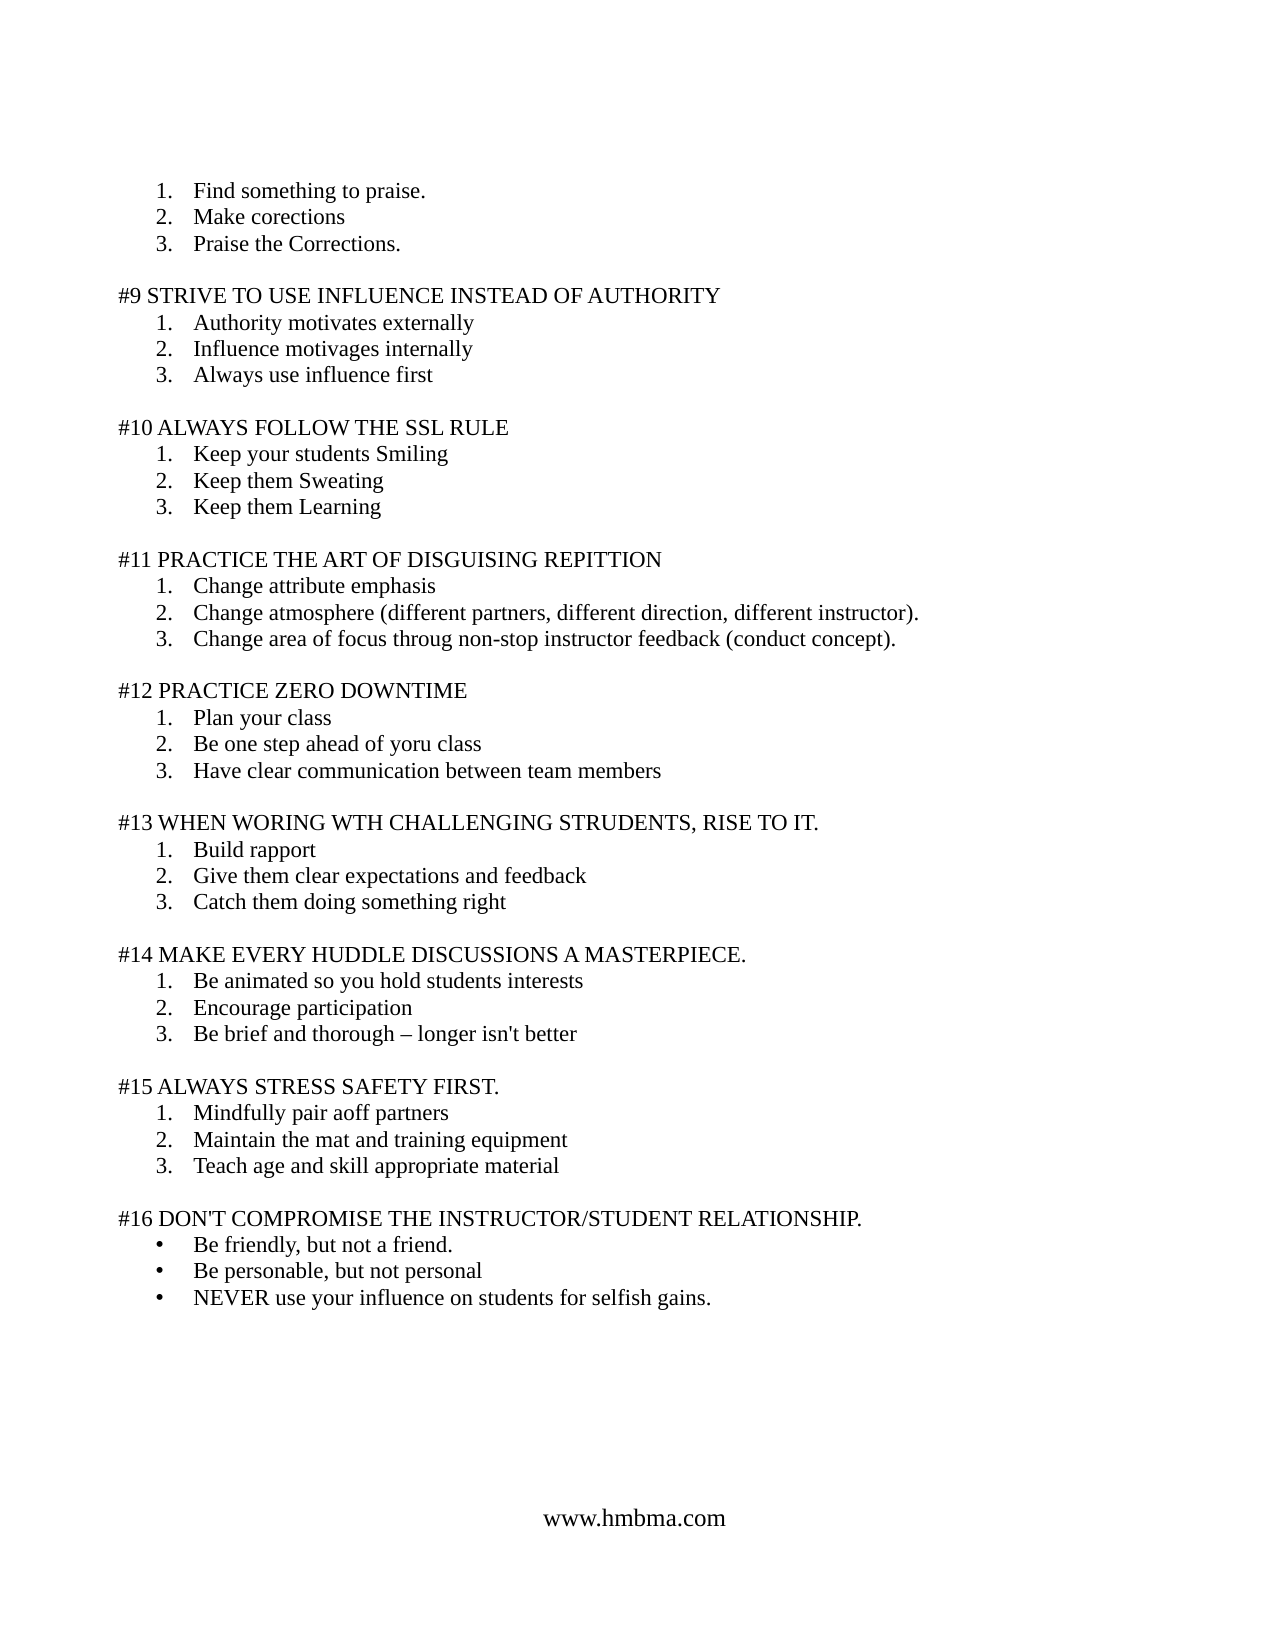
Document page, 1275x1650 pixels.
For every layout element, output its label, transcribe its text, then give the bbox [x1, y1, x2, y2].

list Keep them Sweating [156, 467, 1157, 493]
text #10 ALWAYS FOLLOW THE SSL RULE [118, 414, 1157, 440]
list Keep them Learning [156, 493, 1157, 519]
list Authority motivates externally [156, 309, 1157, 335]
list Be one step ahead of yoru class [156, 730, 1157, 757]
list Mindfully pair aoff partners [156, 1099, 1157, 1126]
list Praise the Corrections. [156, 229, 1157, 256]
list Be animated so you hold students interests [156, 967, 1157, 994]
list Maintain the mat and training equipment [156, 1126, 1157, 1152]
text #11 PRACTICE THE ART OF DISGUISING REPITTION [118, 546, 1157, 572]
text #9 STRIVE TO USE INFLUENCE INSTEAD OF AUTHORITY [118, 282, 1157, 309]
text #16 DON'T COMPROMISE THE INSTRUCTOR/STUDENT RELATIONSHIP. [118, 1205, 1157, 1231]
list Catch them doing something right [156, 888, 1157, 915]
list Be brief and thorough – longer isn't better [156, 1020, 1157, 1047]
text #15 ALWAYS STRESS SAFETY FIRST. [118, 1073, 1157, 1099]
list Be friendly, but not a friend. [156, 1231, 1157, 1257]
list Change area of focus throug non-stop instructor feedback (conduct concept). [156, 625, 1157, 651]
list Find something to praise. [156, 177, 1157, 203]
list Keep your students Smiling [156, 440, 1157, 467]
text #14 MAKE EVERY HUDDLE DISCUSSIONS A MASTERPIECE. [118, 941, 1157, 967]
list Always use influence first [156, 361, 1157, 388]
list NEVER use your influence on students for selfish gains. [156, 1284, 1157, 1310]
list Teach age and skill appropriate material [156, 1152, 1157, 1178]
list Plan your class [156, 704, 1157, 730]
list Have clear communication between team members [156, 757, 1157, 783]
list Encourage participation [156, 994, 1157, 1020]
list Influence motivages internally [156, 335, 1157, 361]
list Change atmosphere (different partners, different direction, different instructor). [156, 598, 1157, 625]
text #12 PRACTICE ZERO DOWNTIME [118, 678, 1157, 704]
list Give them clear expectations and feedback [156, 862, 1157, 888]
list Be personable, but not personal [156, 1257, 1157, 1284]
text #13 WHEN WORING WTH CHALLENGING STRUDENTS, RISE TO IT. [118, 809, 1157, 836]
list Build rapport [156, 836, 1157, 862]
list Make corections [156, 203, 1157, 229]
list Change attribute emphasis [156, 572, 1157, 598]
